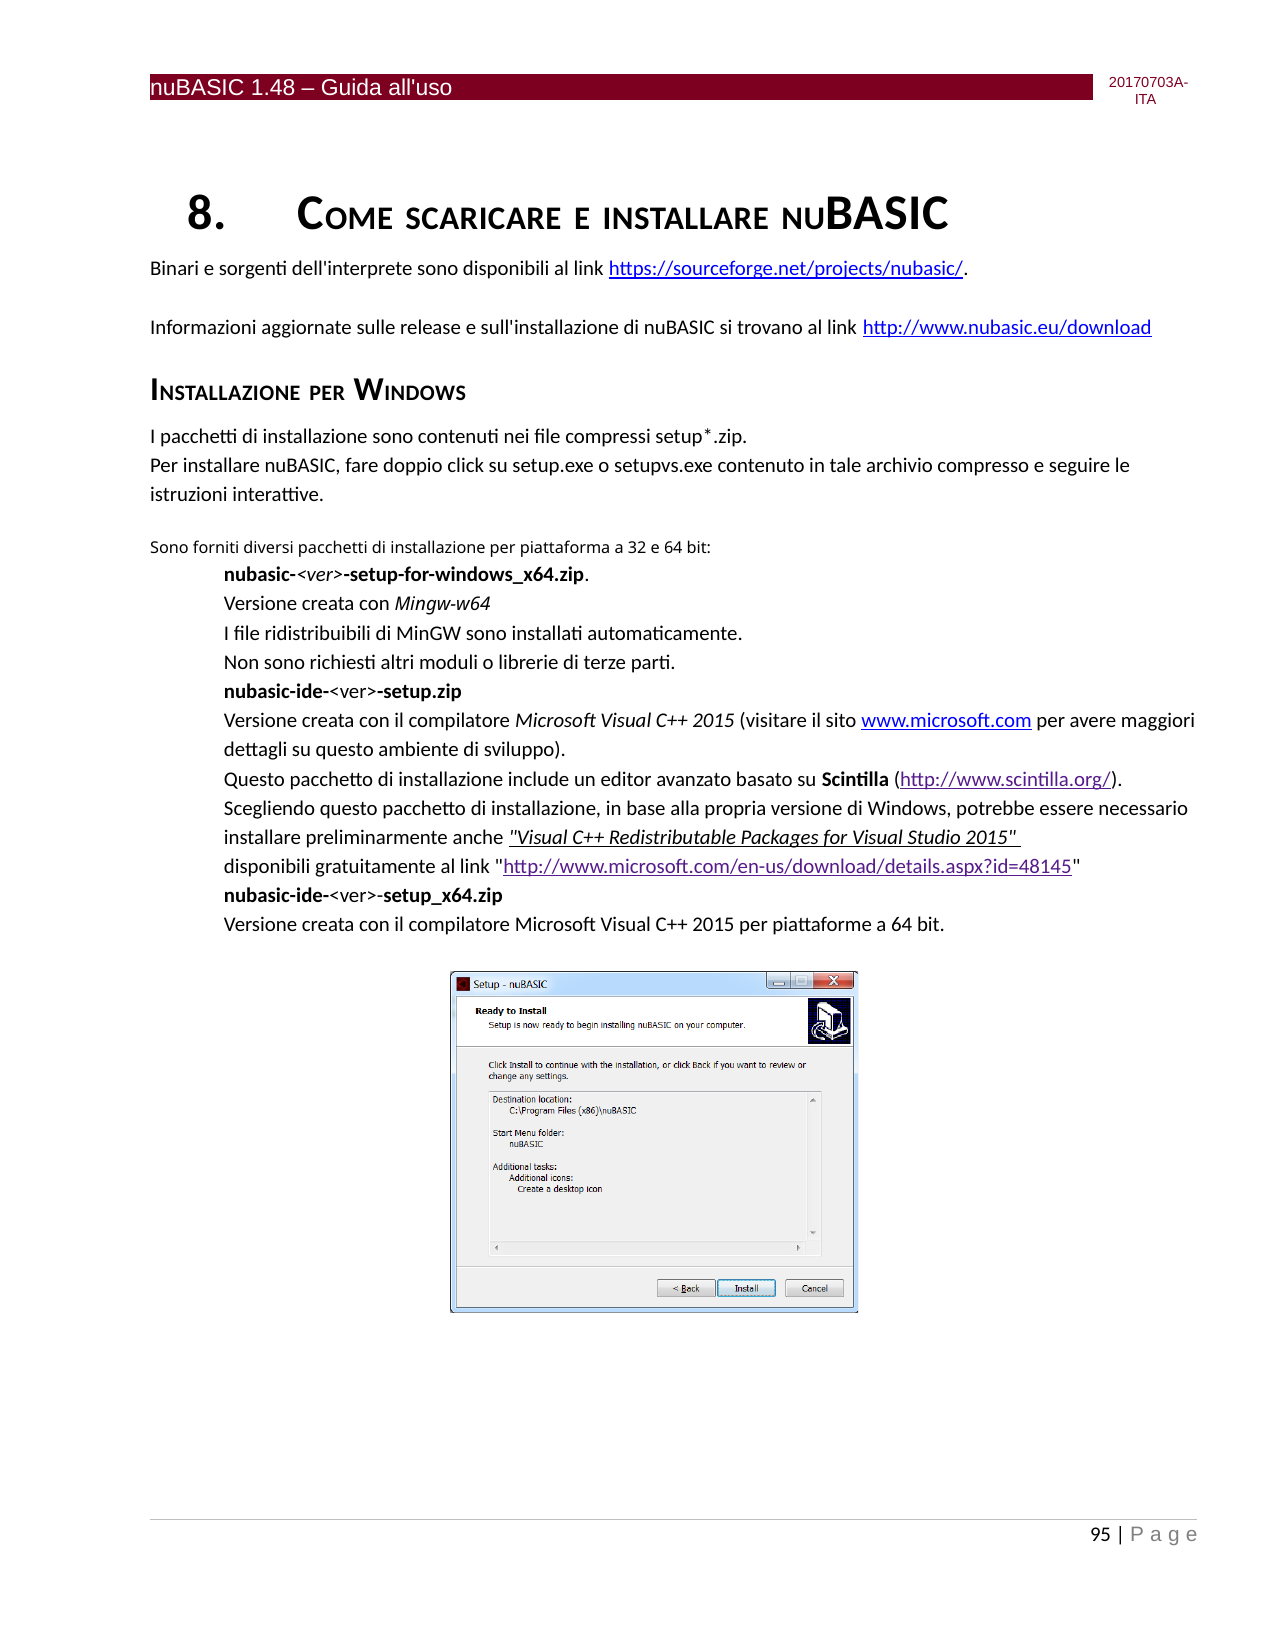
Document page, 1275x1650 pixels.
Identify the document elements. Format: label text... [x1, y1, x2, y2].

text I pacchetti di installazione sono contenuti nei file compressi setup*.zip. [150, 423, 1197, 448]
text Sono forniti diversi pacchetti di installazione per piattaforma a 32 e 64 bit: [150, 536, 1197, 558]
text Informazioni aggiornate sulle release e sull'installazione di nuBASIC si trovano al link http://www.nubasic.eu/download [150, 314, 1197, 339]
text Per installare nuBASIC, fare doppio click su setup.exe o setupvs.exe contenuto in tale archivio compresso e seguire le istruzioni interattive. [150, 452, 1197, 507]
subtitle Installazione per Windows [150, 368, 1197, 409]
list disponibili gratuitamente al link "http://www.microsoft.com/en-us/download/details.aspx?id=48145" [194, 853, 1197, 879]
subtitle Come scaricare e installare nuBASIC [187, 181, 1197, 242]
list nubasic-ide-<ver>-setup_x64.zip Versione creata con il compilatore Microsoft Visual C++ 2015 per piattaforme a 64 bit. [194, 882, 1197, 937]
list Questo pacchetto di installazione include un editor avanzato basato su Scintilla (http://www.scintilla.org/). Scegliendo questo pacchetto di installazione, in base alla propria versione di Windows, potrebbe essere necessario installare preliminarmente anche "Visual C++ Redistributable Packages for Visual Studio 2015" [194, 766, 1197, 849]
list nubasic-ide-<ver>-setup.zip Versione creata con il compilatore Microsoft Visual C++ 2015 (visitare il sito www.microsoft.com per avere maggiori dettagli su questo ambiente di sviluppo). [194, 678, 1197, 762]
picture [450, 971, 859, 1313]
text Binari e sorgenti dell'interprete sono disponibili al link https://sourceforge.net/projects/nubasic/. [150, 256, 1197, 281]
list nubasic-<ver>-setup-for-windows_x64.zip. Versione creata con Mingw-w64 I file ridistribuibili di MinGW sono installati automaticamente. Non sono richiesti altri moduli o librerie di terze parti. [194, 561, 1197, 674]
